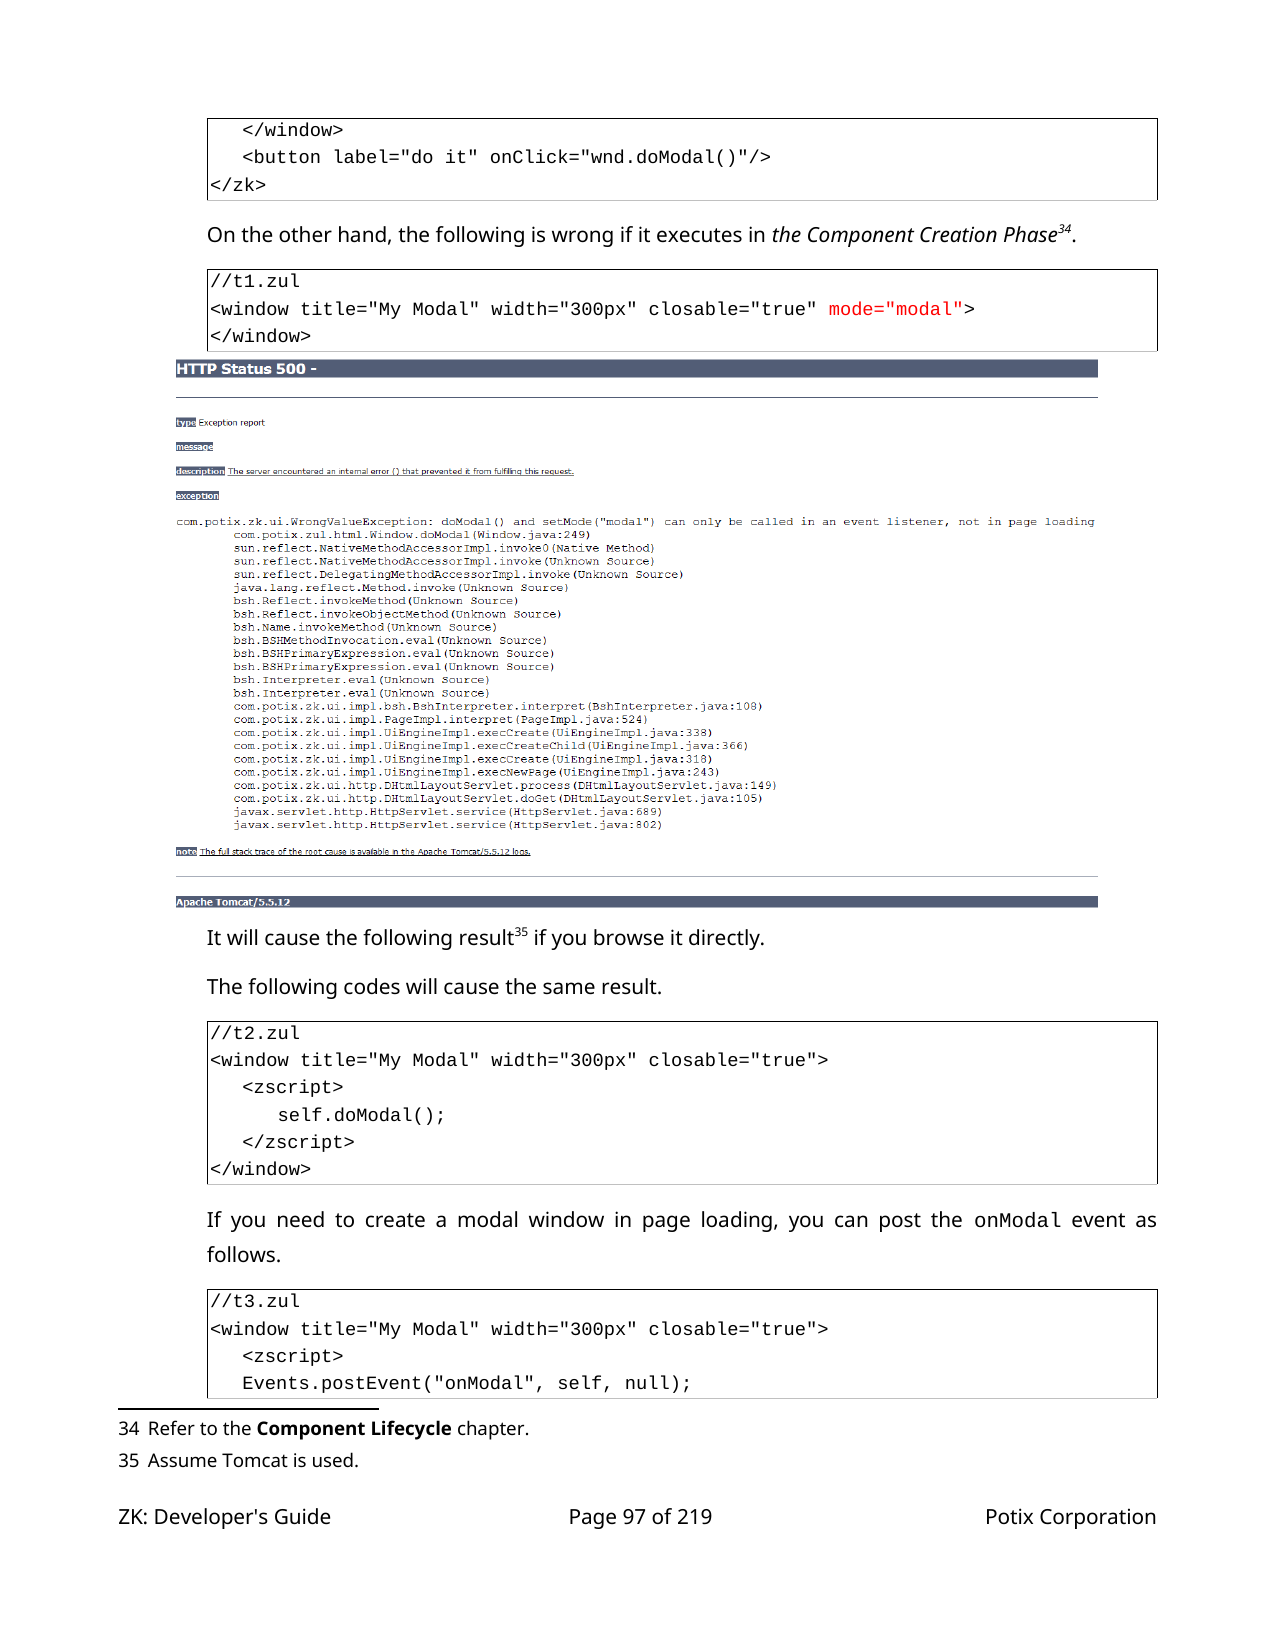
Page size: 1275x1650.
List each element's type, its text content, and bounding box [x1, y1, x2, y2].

text //t1.zul [208, 270, 1157, 293]
text </zk> [208, 172, 1157, 200]
text Refer to the Component Lifecycle chapter. [118, 1416, 1157, 1441]
text Assume Tomcat is used. [118, 1447, 1157, 1473]
text <button label="do it" onClick="wnd.doModal()"/> [208, 145, 1157, 169]
text self.doModal(); [208, 1102, 1157, 1127]
text <zscript> [208, 1075, 1157, 1099]
text </zscript> [208, 1130, 1157, 1154]
text Events.postEvent("onModal", self, null); [208, 1371, 1157, 1398]
text //t2.zul [208, 1022, 1157, 1045]
text <zscript> [208, 1343, 1157, 1368]
text //t3.zul [208, 1290, 1157, 1313]
text <window title="My Modal" width="300px" closable="true"> [208, 1048, 1157, 1072]
text It will cause the following result if you browse it directly. [207, 911, 1157, 951]
text </window> [208, 1157, 1157, 1184]
text If you need to create a modal window in page loading, you can post the onModal event as follows. [207, 1205, 1157, 1268]
text <window title="My Modal" width="300px" closable="true" mode="modal"> [208, 296, 1157, 321]
text </window> [208, 324, 1157, 351]
picture [172, 356, 1103, 911]
text The following codes will cause the same result. [207, 972, 1157, 1000]
text On the other hand, the following is wrong if it executes in the Component Creation Phase. [207, 220, 1157, 249]
text </window> [208, 119, 1157, 142]
text <window title="My Modal" width="300px" closable="true"> [208, 1316, 1157, 1341]
